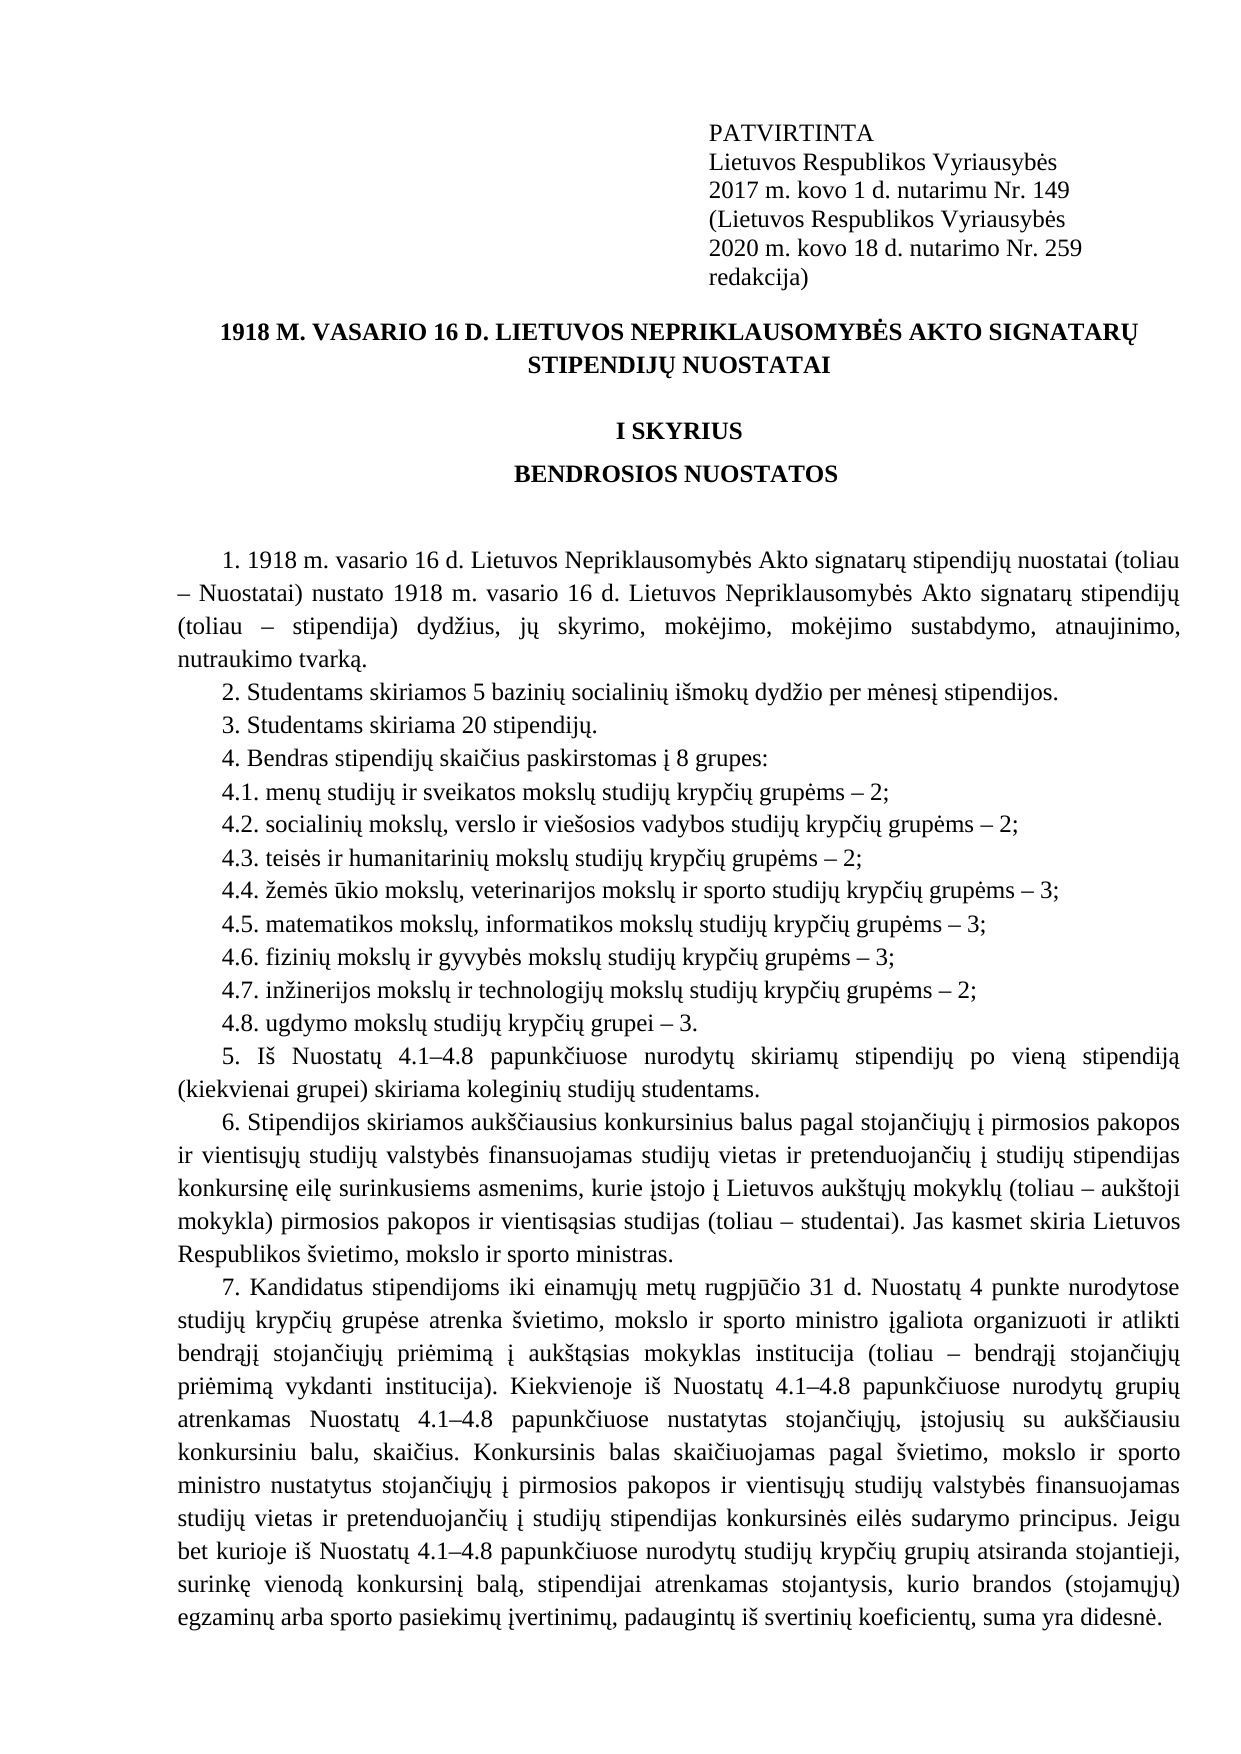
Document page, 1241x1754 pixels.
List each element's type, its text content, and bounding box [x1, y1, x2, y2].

text 4.5. matematikos mokslų, informatikos mokslų studijų krypčių grupėms – 3; [177, 909, 1181, 937]
text 4.4. žemės ūkio mokslų, veterinarijos mokslų ir sporto studijų krypčių grupėms – 3; [177, 876, 1181, 904]
text Lietuvos Respublikos Vyriausybės [709, 147, 1181, 176]
text redakcija) [709, 262, 1181, 291]
text 7. Kandidatus stipendijoms iki einamųjų metų rugpjūčio 31 d. Nuostatų 4 punkte nurodytose studijų krypčių grupėse atrenka švietimo, mokslo ir sporto ministro įgaliota organizuoti ir atlikti bendrąjį stojančiųjų priėmimą į aukštąsias mokyklas institucija (toliau – bendrąjį stojančiųjų priėmimą vykdanti institucija). Kiekvienoje iš Nuostatų 4.1–4.8 papunkčiuose nurodytų grupių atrenkamas Nuostatų 4.1–4.8 papunkčiuose nustatytas stojančiųjų, įstojusių su aukščiausiu konkursiniu balu, skaičius. Konkursinis balas skaičiuojamas pagal švietimo, mokslo ir sporto ministro nustatytus stojančiųjų į pirmosios pakopos ir vientisųjų studijų valstybės finansuojamas studijų vietas ir pretenduojančių į studijų stipendijas konkursinės eilės sudarymo principus. Jeigu bet kurioje iš Nuostatų 4.1–4.8 papunkčiuose nurodytų studijų krypčių grupių atsiranda stojantieji, surinkę vienodą konkursinį balą, stipendijai atrenkamas stojantysis, kurio brandos (stojamųjų) egzaminų arba sporto pasiekimų įvertinimų, padaugintų iš svertinių koeficientų, suma yra didesnė. [177, 1272, 1181, 1631]
text PATVIRTINTA [709, 118, 1181, 147]
text 2017 m. kovo 1 d. nutarimu Nr. 149 [709, 176, 1181, 204]
text 4. Bendras stipendijų skaičius paskirstomas į 8 grupes: [177, 743, 1181, 772]
text 1918 M. VASARIO 16 D. LIETUVOS NEPRIKLAUSOMYBĖS AKTO SIGNATARŲ STIPENDIJŲ NUOSTATAI [177, 317, 1181, 379]
text 4.1. menų studijų ir sveikatos mokslų studijų krypčių grupėms – 2; [177, 777, 1181, 805]
text I SKYRIUS [177, 416, 1181, 445]
text 4.8. ugdymo mokslų studijų krypčių grupei – 3. [177, 1008, 1181, 1036]
text BENDROSIOS NUOSTATOS [177, 459, 1181, 488]
text 6. Stipendijos skiriamos aukščiausius konkursinius balus pagal stojančiųjų į pirmosios pakopos ir vientisųjų studijų valstybės finansuojamas studijų vietas ir pretenduojančių į studijų stipendijas konkursinę eilę surinkusiems asmenims, kurie įstojo į Lietuvos aukštųjų mokyklų (toliau – aukštoji mokykla) pirmosios pakopos ir vientisąsias studijas (toliau – studentai). Jas kasmet skiria Lietuvos Respublikos švietimo, mokslo ir sporto ministras. [177, 1107, 1181, 1268]
text 2. Studentams skiriamos 5 bazinių socialinių išmokų dydžio per mėnesį stipendijos. [177, 677, 1181, 706]
text (Lietuvos Respublikos Vyriausybės [709, 204, 1181, 233]
text 1. 1918 m. vasario 16 d. Lietuvos Nepriklausomybės Akto signatarų stipendijų nuostatai (toliau – Nuostatai) nustato 1918 m. vasario 16 d. Lietuvos Nepriklausomybės Akto signatarų stipendijų (toliau – stipendija) dydžius, jų skyrimo, mokėjimo, mokėjimo sustabdymo, atnaujinimo, nutraukimo tvarką. [177, 545, 1181, 673]
text 5. Iš Nuostatų 4.1–4.8 papunkčiuose nurodytų skiriamų stipendijų po vieną stipendiją (kiekvienai grupei) skiriama koleginių studijų studentams. [177, 1041, 1181, 1102]
text 3. Studentams skiriama 20 stipendijų. [177, 711, 1181, 739]
text 4.7. inžinerijos mokslų ir technologijų mokslų studijų krypčių grupėms – 2; [177, 975, 1181, 1003]
text 4.2. socialinių mokslų, verslo ir viešosios vadybos studijų krypčių grupėms – 2; [177, 809, 1181, 838]
text 4.6. fizinių mokslų ir gyvybės mokslų studijų krypčių grupėms – 3; [177, 942, 1181, 970]
text 4.3. teisės ir humanitarinių mokslų studijų krypčių grupėms – 2; [177, 843, 1181, 871]
text 2020 m. kovo 18 d. nutarimo Nr. 259 [709, 233, 1181, 262]
